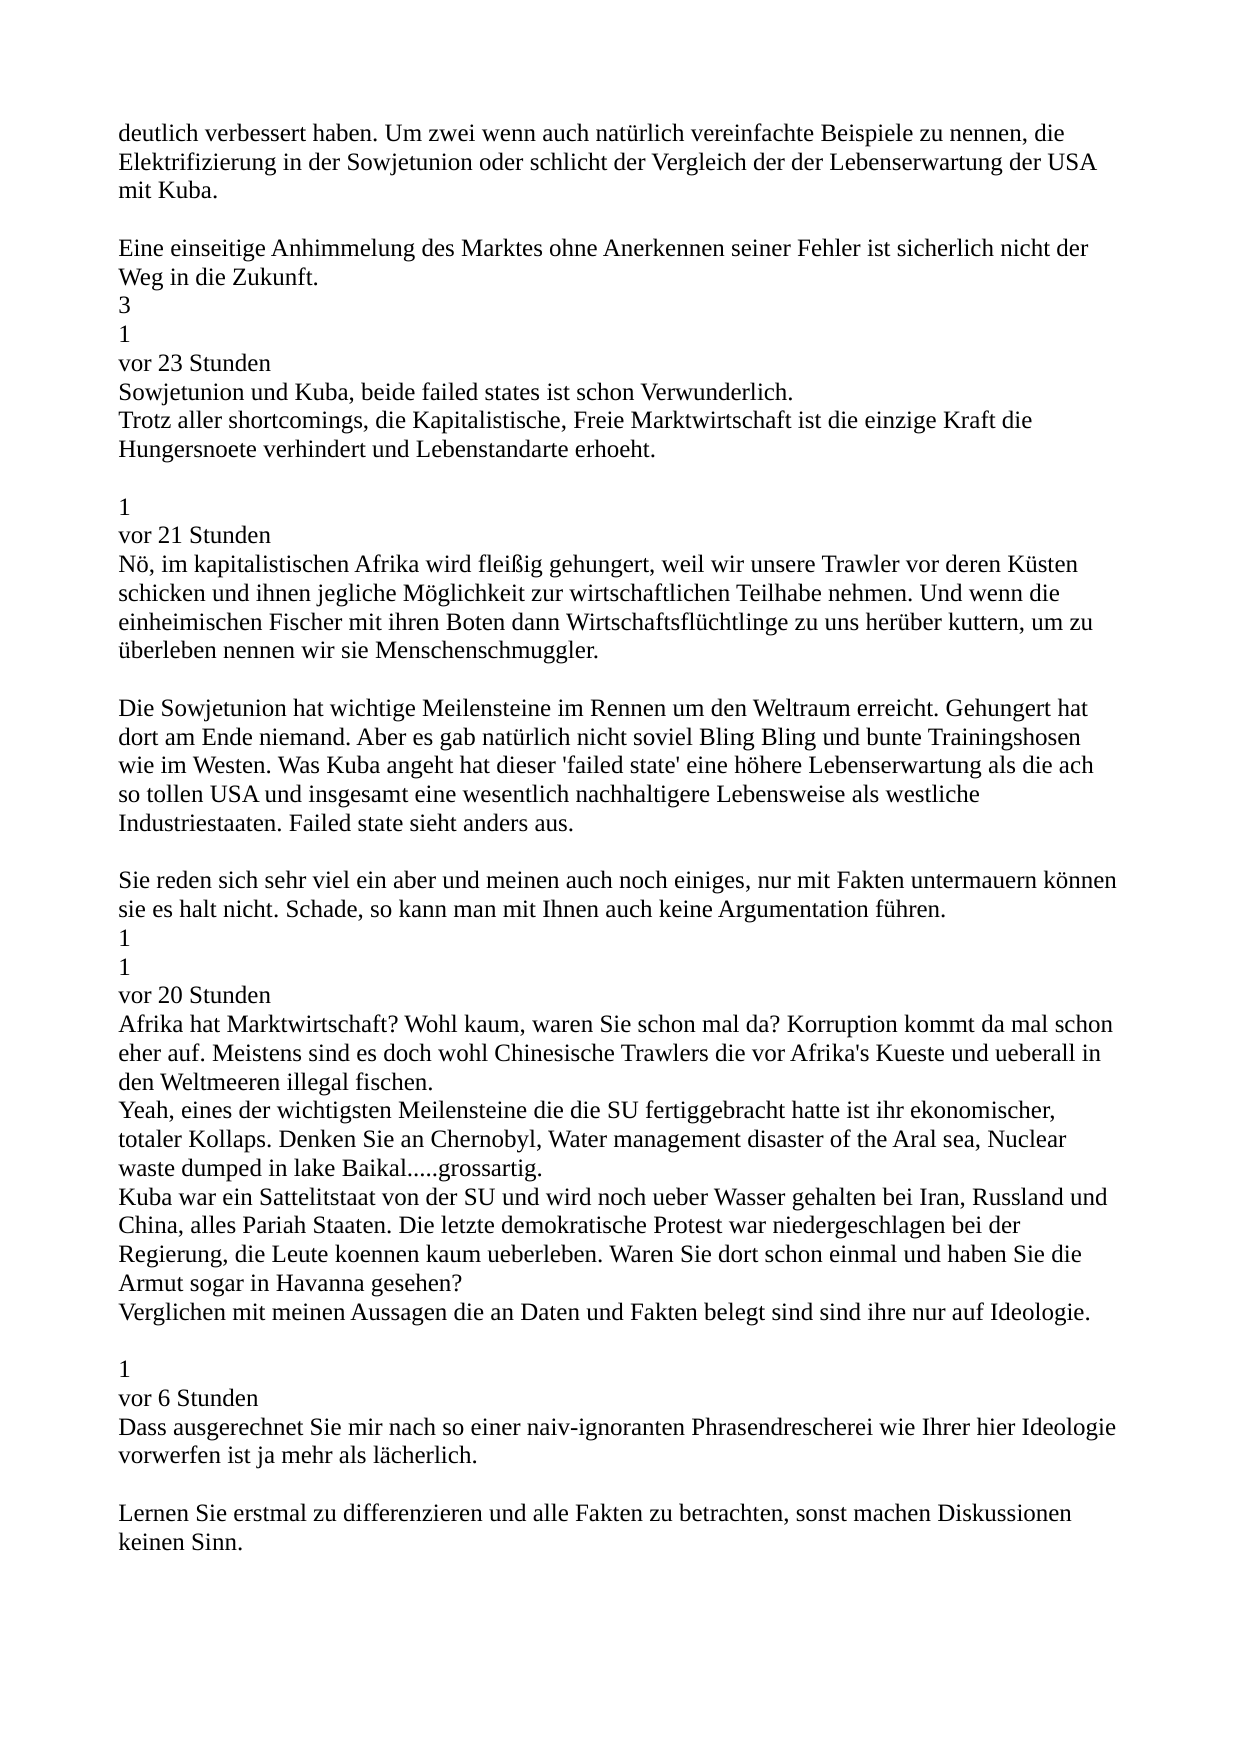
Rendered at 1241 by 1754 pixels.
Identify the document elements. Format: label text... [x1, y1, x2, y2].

text vor 6 Stunden [118, 1383, 1122, 1412]
text Kuba war ein Sattelitstaat von der SU und wird noch ueber Wasser gehalten bei Iran, Russland und China, alles Pariah Staaten. Die letzte demokratische Protest war niedergeschlagen bei der Regierung, die Leute koennen kaum ueberleben. Waren Sie dort schon einmal und haben Sie die Armut sogar in Havanna gesehen? [118, 1182, 1122, 1297]
text Trotz aller shortcomings, die Kapitalistische, Freie Marktwirtschaft ist die einzige Kraft die Hungersnoete verhindert und Lebenstandarte erhoeht. [118, 406, 1122, 463]
text 1 [118, 923, 1122, 952]
text Eine einseitige Anhimmelung des Marktes ohne Anerkennen seiner Fehler ist sicherlich nicht der Weg in die Zukunft. [118, 233, 1122, 291]
text Nö, im kapitalistischen Afrika wird fleißig gehungert, weil wir unsere Trawler vor deren Küsten schicken und ihnen jegliche Möglichkeit zur wirtschaftlichen Teilhabe nehmen. Und wenn die einheimischen Fischer mit ihren Boten dann Wirtschaftsflüchtlinge zu uns herüber kuttern, um zu überleben nennen wir sie Menschenschmuggler. [118, 549, 1122, 664]
text 1 [118, 492, 1122, 521]
text 1 [118, 319, 1122, 348]
text Sowjetunion und Kuba, beide failed states ist schon Verwunderlich. [118, 377, 1122, 406]
text 1 [118, 1354, 1122, 1383]
text Dass ausgerechnet Sie mir nach so einer naiv-ignoranten Phrasendrescherei wie Ihrer hier Ideologie vorwerfen ist ja mehr als lächerlich. [118, 1412, 1122, 1469]
text Lernen Sie erstmal zu differenzieren und alle Fakten zu betrachten, sonst machen Diskussionen keinen Sinn. [118, 1498, 1122, 1556]
text Afrika hat Marktwirtschaft? Wohl kaum, waren Sie schon mal da? Korruption kommt da mal schon eher auf. Meistens sind es doch wohl Chinesische Trawlers die vor Afrika's Kueste und ueberall in den Weltmeeren illegal fischen. [118, 1009, 1122, 1096]
text 1 [118, 952, 1122, 981]
text deutlich verbessert haben. Um zwei wenn auch natürlich vereinfachte Beispiele zu nennen, die Elektrifizierung in der Sowjetunion oder schlicht der Vergleich der der Lebenserwartung der USA mit Kuba. [118, 118, 1122, 204]
text 3 [118, 291, 1122, 319]
text Sie reden sich sehr viel ein aber und meinen auch noch einiges, nur mit Fakten untermauern können sie es halt nicht. Schade, so kann man mit Ihnen auch keine Argumentation führen. [118, 866, 1122, 923]
text vor 20 Stunden [118, 981, 1122, 1009]
text vor 21 Stunden [118, 521, 1122, 549]
text vor 23 Stunden [118, 348, 1122, 377]
text Verglichen mit meinen Aussagen die an Daten und Fakten belegt sind sind ihre nur auf Ideologie. [118, 1297, 1122, 1326]
text Yeah, eines der wichtigsten Meilensteine die die SU fertiggebracht hatte ist ihr ekonomischer, totaler Kollaps. Denken Sie an Chernobyl, Water management disaster of the Aral sea, Nuclear waste dumped in lake Baikal.....grossartig. [118, 1096, 1122, 1182]
text Die Sowjetunion hat wichtige Meilensteine im Rennen um den Weltraum erreicht. Gehungert hat dort am Ende niemand. Aber es gab natürlich nicht soviel Bling Bling und bunte Trainingshosen wie im Westen. Was Kuba angeht hat dieser 'failed state' eine höhere Lebenserwartung als die ach so tollen USA und insgesamt eine wesentlich nachhaltigere Lebensweise als westliche Industriestaaten. Failed state sieht anders aus. [118, 693, 1122, 837]
